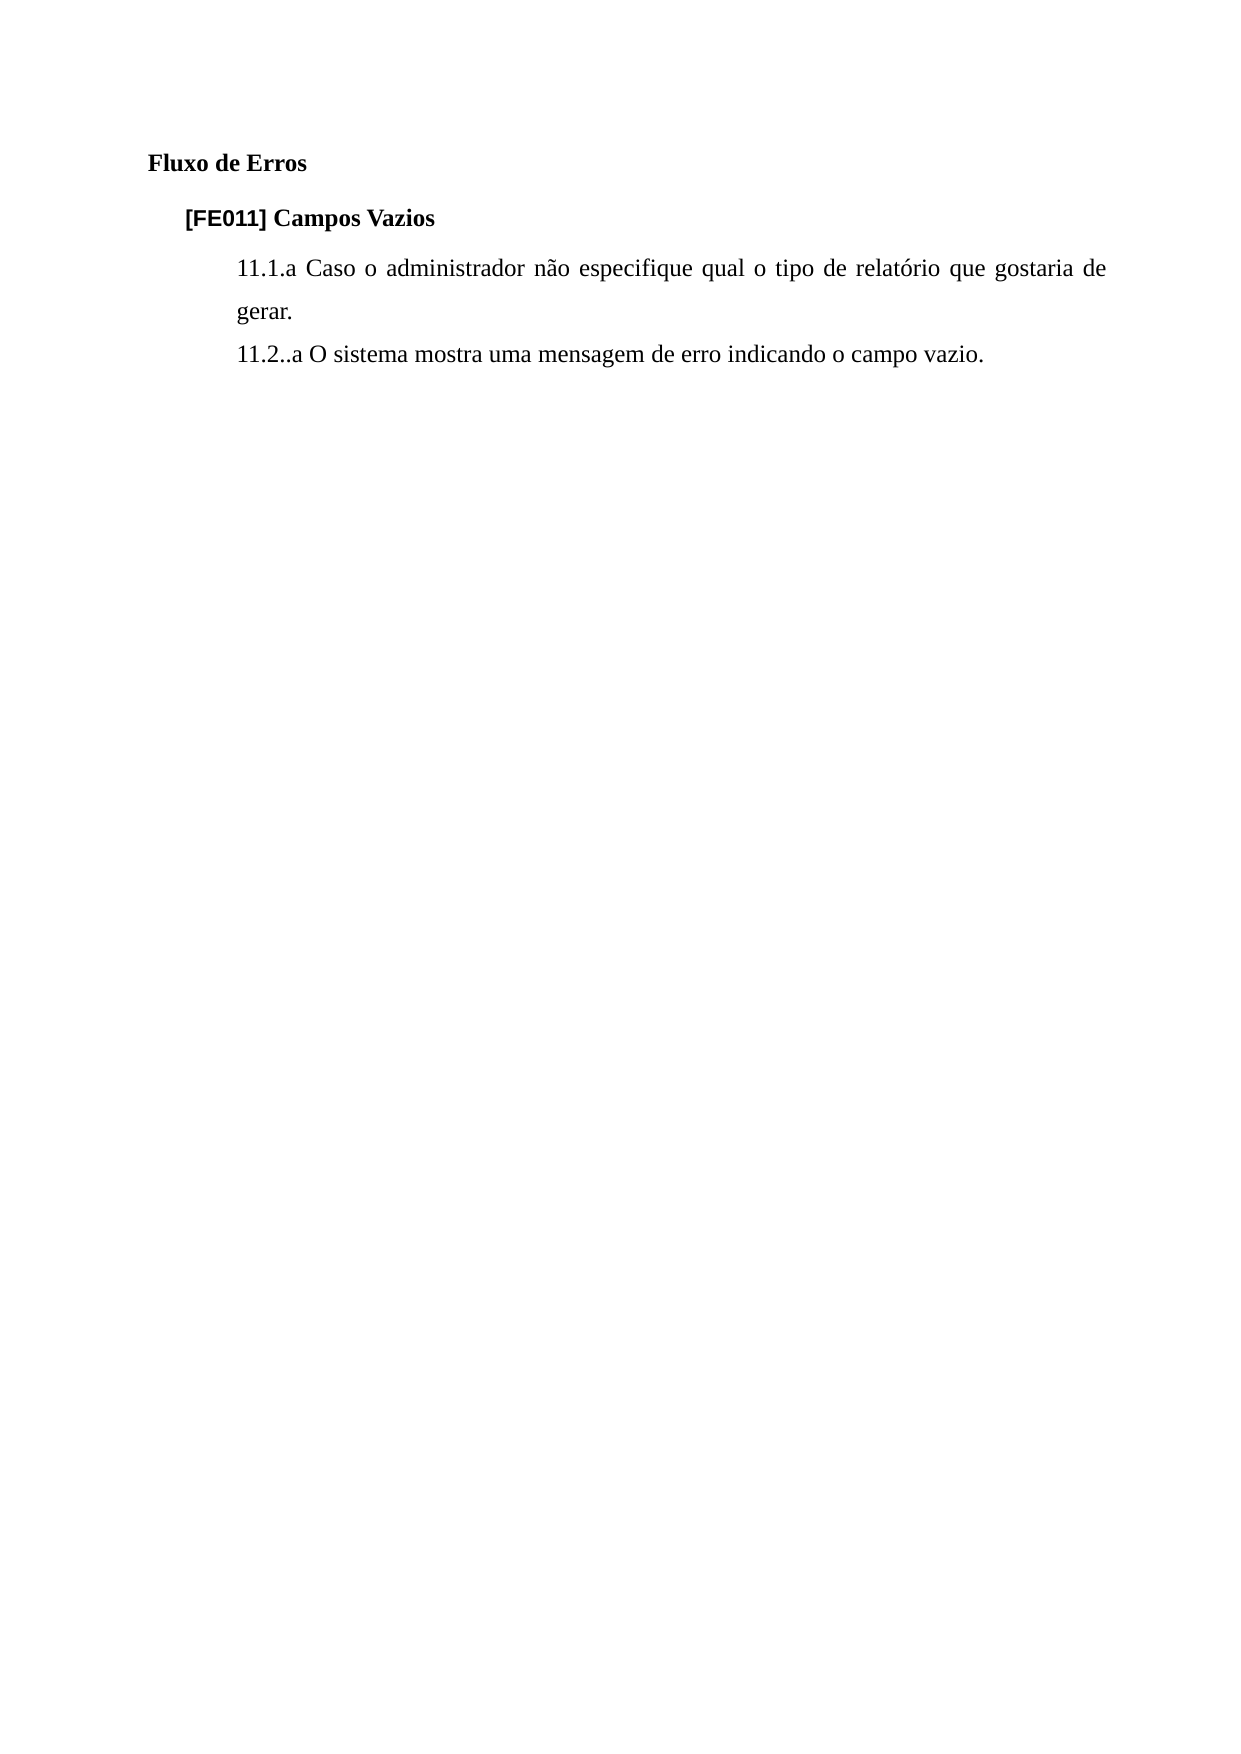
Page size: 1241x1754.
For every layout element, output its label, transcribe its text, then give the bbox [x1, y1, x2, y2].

text 11.2..a O sistema mostra uma mensagem de erro indicando o campo vazio. [236, 339, 1107, 368]
text Fluxo de Erros [148, 148, 1107, 176]
text 11.1.a Caso o administrador não especifique qual o tipo de relatório que gostaria de gerar. [236, 253, 1107, 324]
text [FE011] Campos Vazios [185, 203, 1107, 232]
